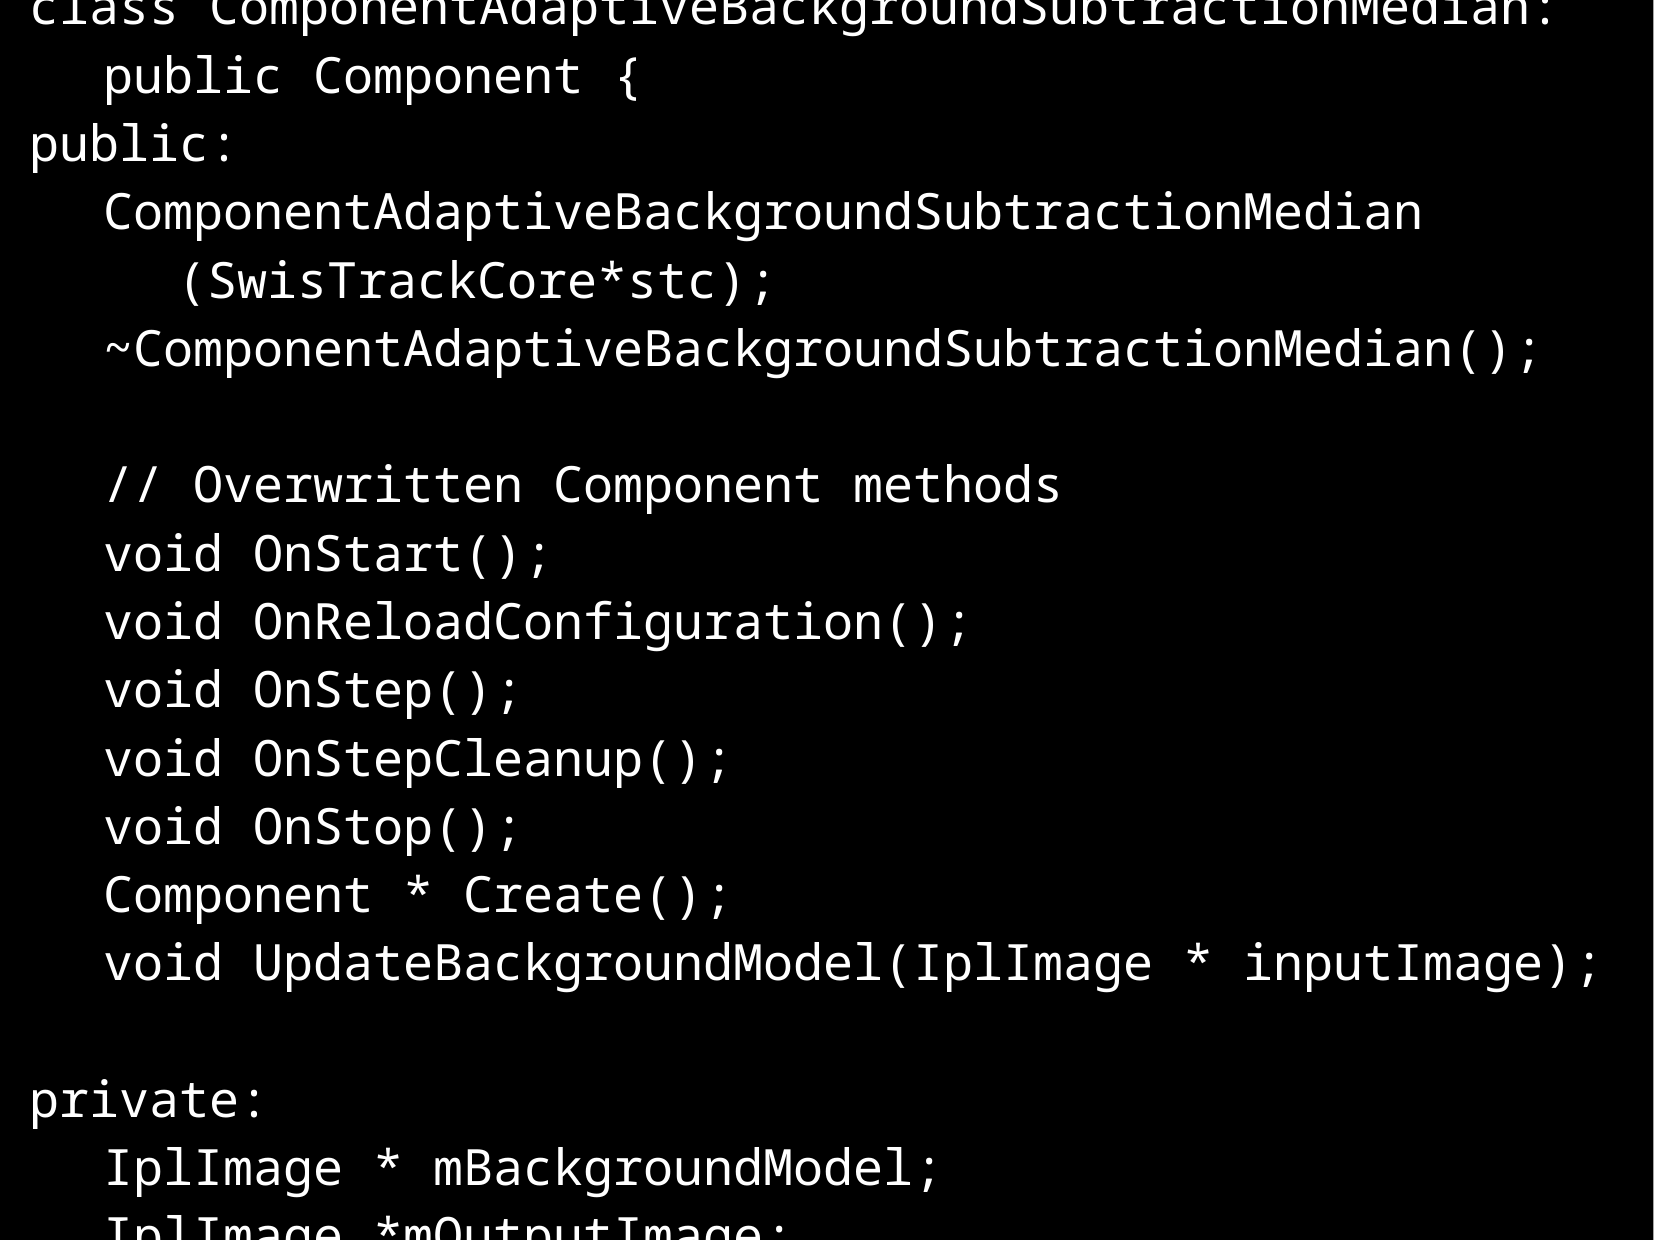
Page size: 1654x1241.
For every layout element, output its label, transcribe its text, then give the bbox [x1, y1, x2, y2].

subtitle class ComponentAdaptiveBackgroundSubtractionMedian: public Component { public: ComponentAdaptiveBackgroundSubtractionMedian (SwisTrackCore*stc); ~ComponentAdaptiveBackgroundSubtractionMedian(); // Overwritten Component methods void OnStart(); void OnReloadConfiguration(); void OnStep(); void OnStepCleanup(); void OnStop(); Component * Create(); void UpdateBackgroundModel(IplImage * inputImage); private: IplImage * mBackgroundModel; IplImage *mOutputImage; Display mDisplayOutput; }; [29, 0, 1654, 1241]
